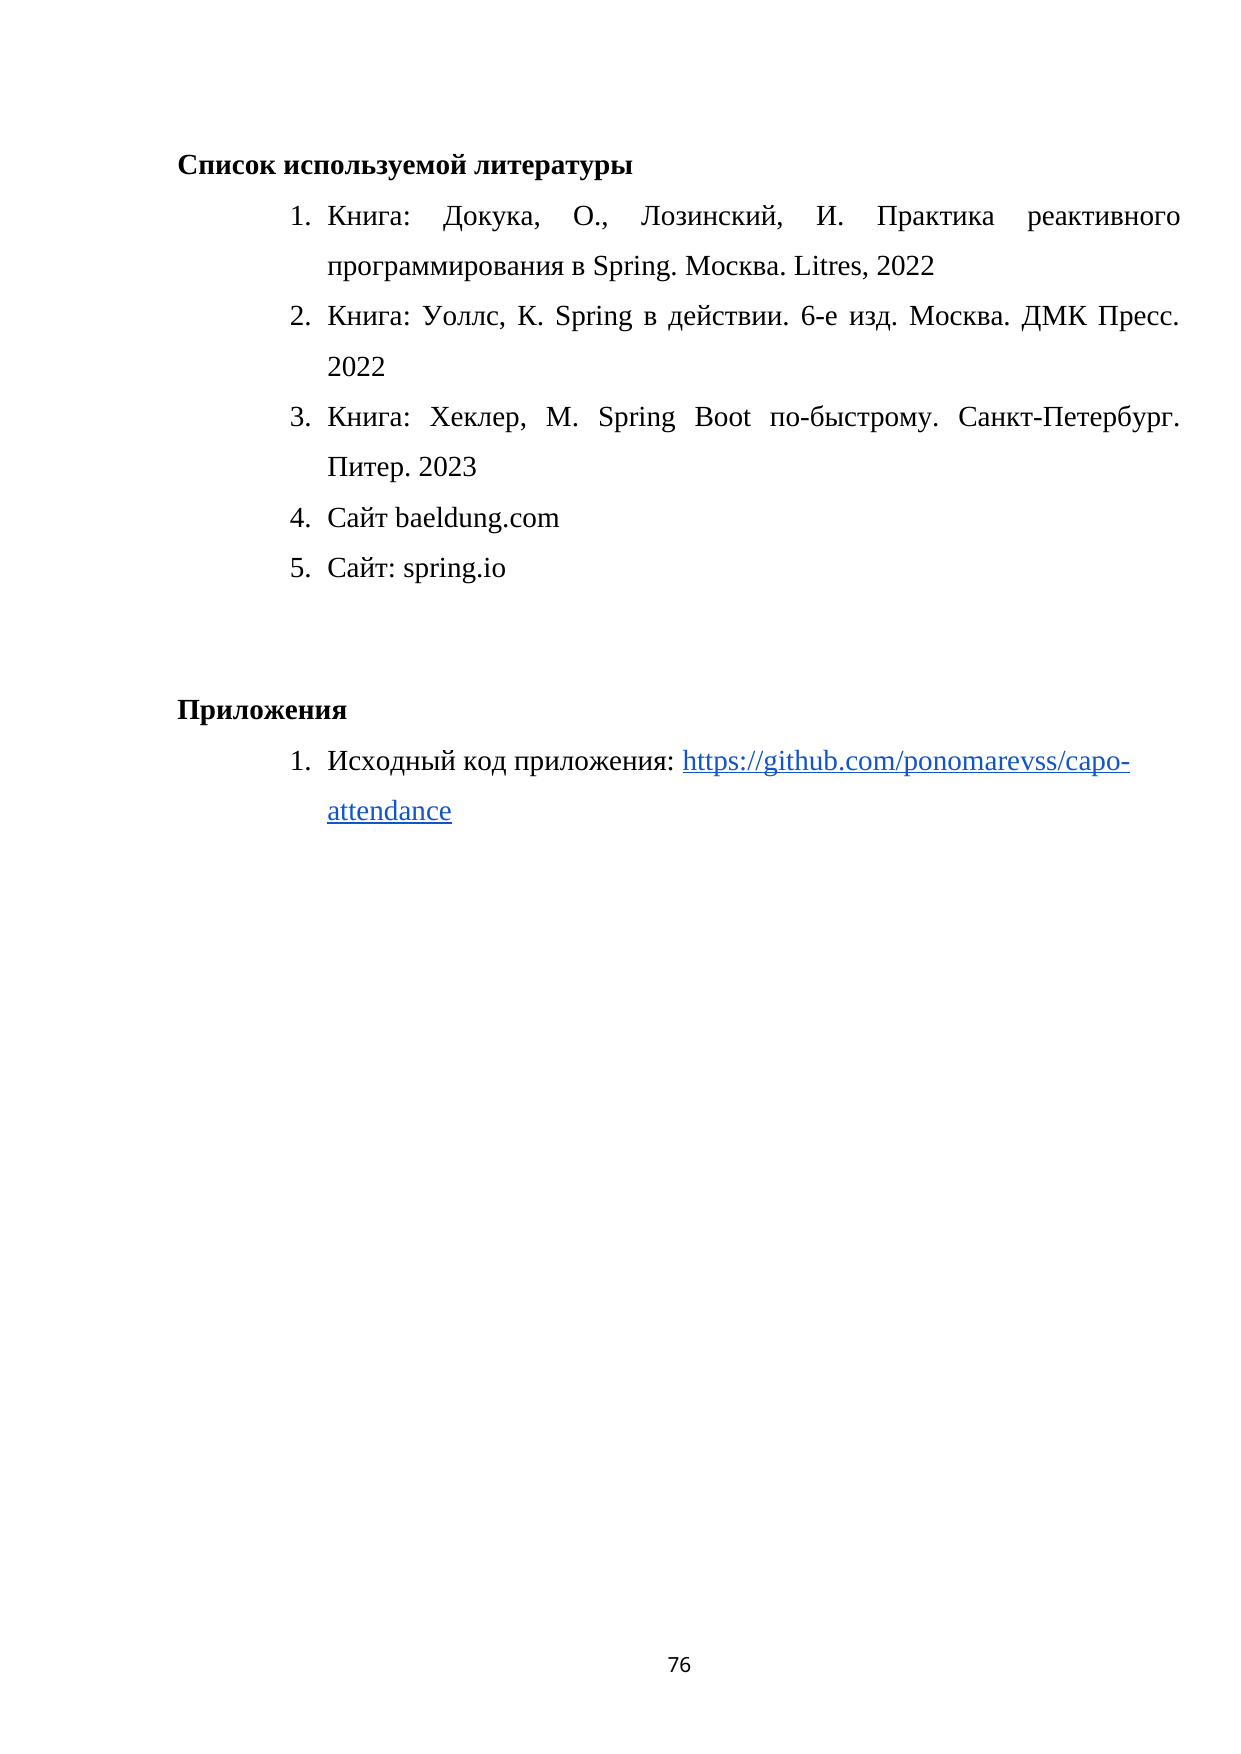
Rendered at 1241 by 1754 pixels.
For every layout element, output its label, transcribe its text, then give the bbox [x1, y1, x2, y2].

list Сайт: spring.io [289, 550, 1181, 583]
list Книга: Хеклер, М. Spring Boot по-быстрому. Санкт-Петербург. Питер. 2023 [289, 399, 1181, 483]
list Книга: Докука, О., Лозинский, И. Практика реактивного программирования в Spring. Москва. Litres, 2022 [289, 198, 1181, 282]
list Сайт baeldung.com [289, 500, 1181, 533]
list Исходный код приложения: https://github.com/ponomarevss/capo-attendance [289, 743, 1181, 826]
subtitle Приложения [177, 692, 1181, 726]
list Книга: Уоллс, К. Spring в действии. 6-е изд. Москва. ДМК Пресс. 2022 [289, 298, 1181, 382]
subtitle Список используемой литературы [177, 147, 1181, 181]
